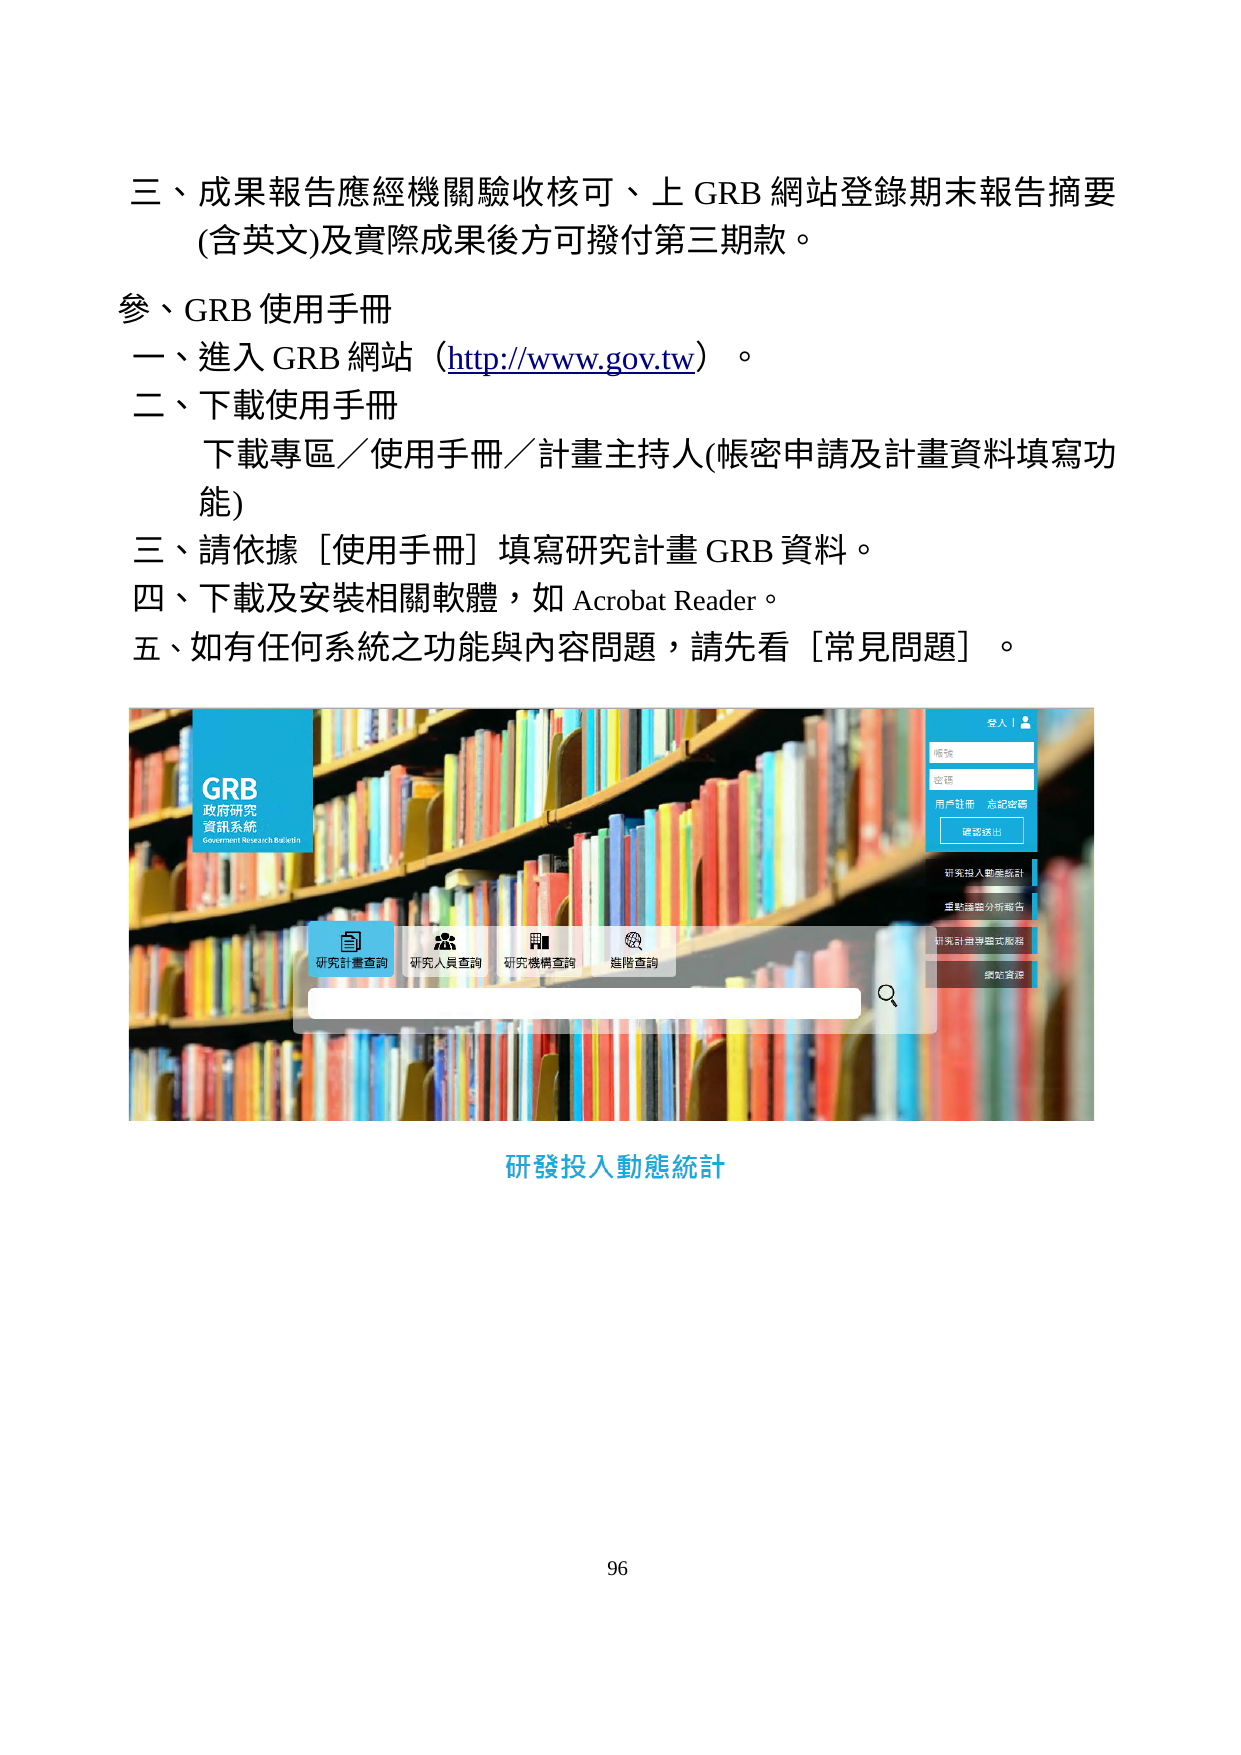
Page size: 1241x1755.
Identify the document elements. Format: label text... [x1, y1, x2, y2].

text 三、請依據［使用手冊］填寫研究計畫GRB資料。 [132, 524, 1117, 572]
text 二、下載使用手冊 [132, 379, 1117, 427]
text 四、下載及安裝相關軟體，如Acrobat Reader。 [132, 572, 1117, 620]
text 五、如有任何系統之功能與內容問題，請先看［常見問題］。 [132, 620, 1117, 669]
text 三、成果報告應經機關驗收核可、上GRB網站登錄期末報告摘要(含英文)及實際成果後方可撥付第三期款。 [129, 166, 1117, 262]
text 一、進入GRB網站（http://www.gov.tw）。 [132, 331, 1117, 379]
text 下載專區／使用手冊／計畫主持人(帳密申請及計畫資料填寫功能) [199, 427, 1117, 524]
text 參、GRB使用手冊 [117, 283, 1117, 331]
